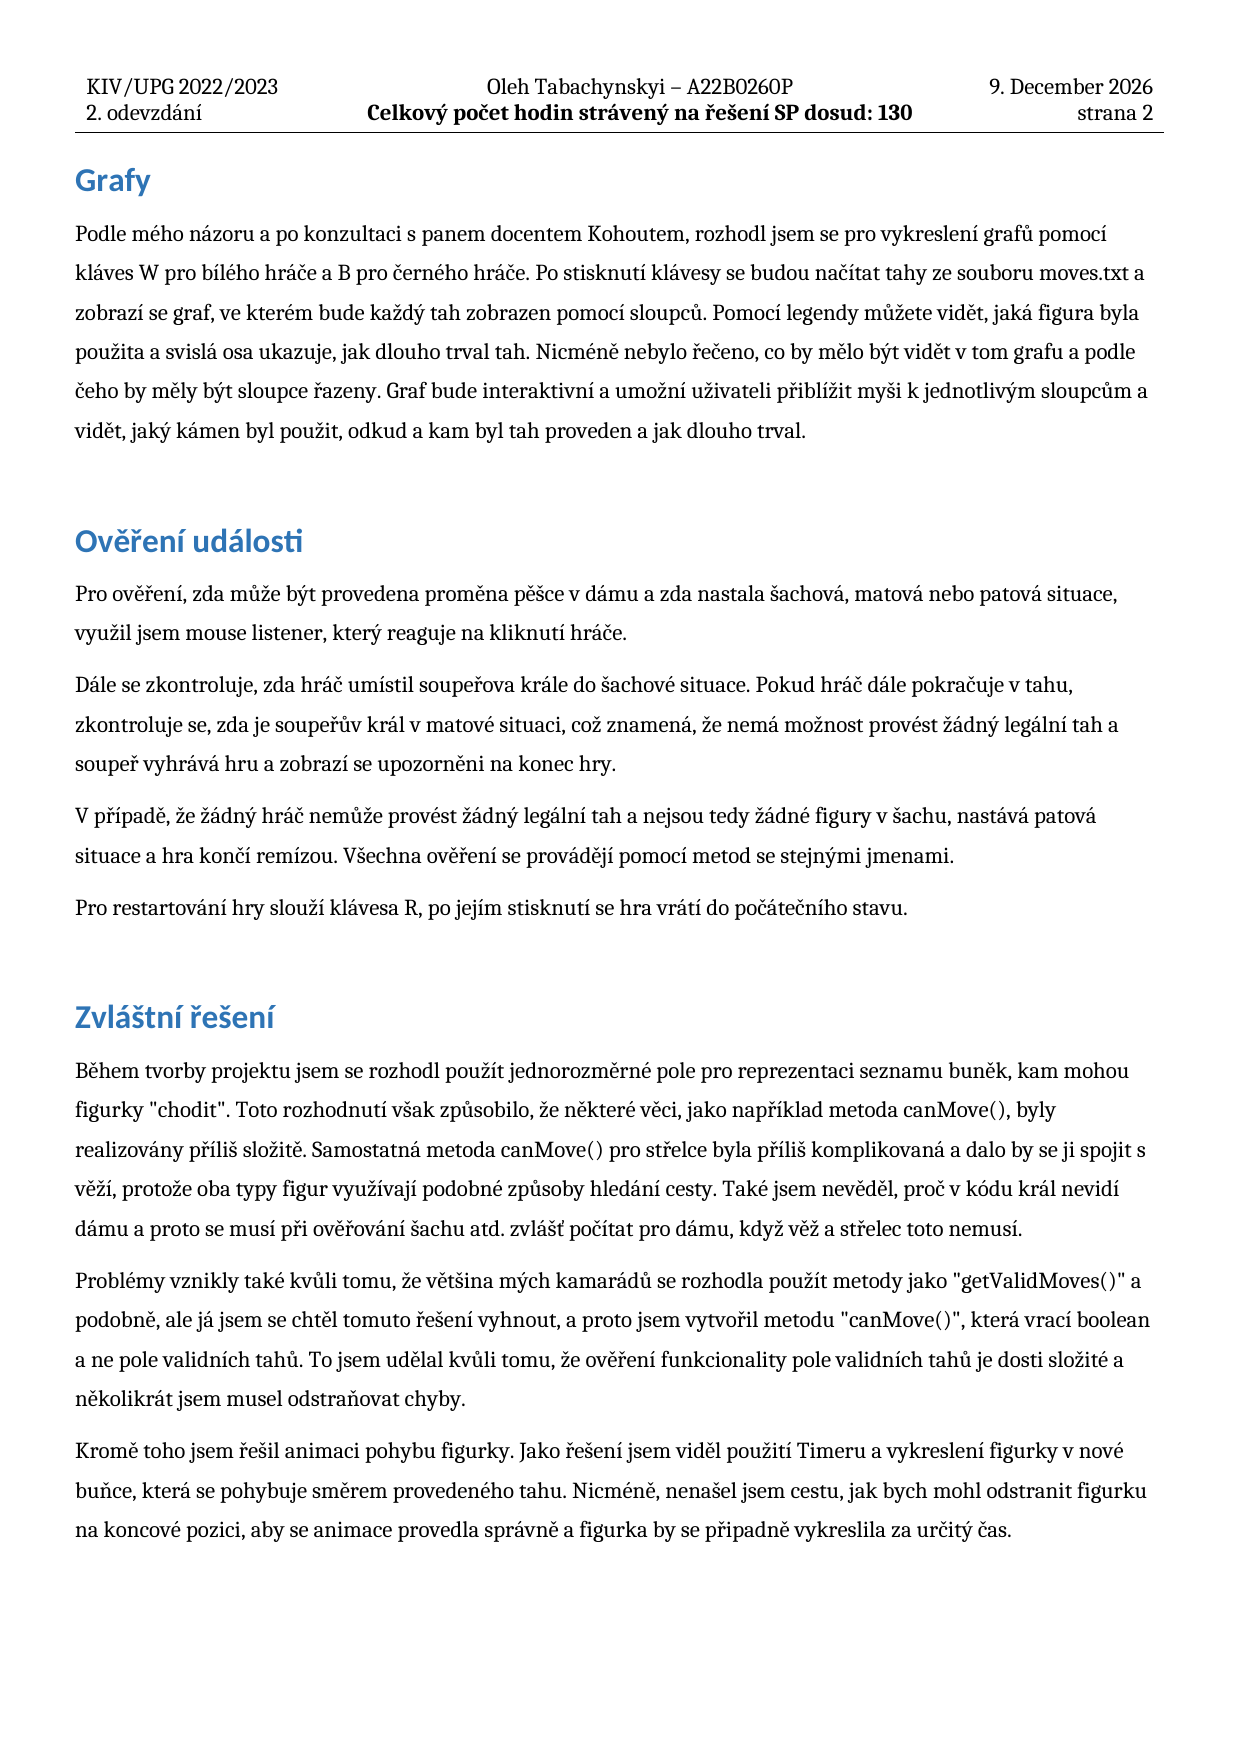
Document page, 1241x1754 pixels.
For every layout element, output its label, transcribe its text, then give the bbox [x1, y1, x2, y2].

subtitle Grafy [75, 159, 1165, 200]
text Dále se zkontroluje, zda hráč umístil soupeřova krále do šachové situace. Pokud hráč dále pokračuje v tahu, zkontroluje se, zda je soupeřův král v matové situaci, což znamená, že nemá možnost provést žádný legální tah a soupeř vyhrává hru a zobrazí se upozorněni na konec hry. [75, 672, 1165, 777]
text Podle mého názoru a po konzultaci s panem docentem Kohoutem, rozhodl jsem se pro vykreslení grafů pomocí kláves W pro bílého hráče a B pro černého hráče. Po stisknutí klávesy se budou načítat tahy ze souboru moves.txt a zobrazí se graf, ve kterém bude každý tah zobrazen pomocí sloupců. Pomocí legendy můžete vidět, jaká figura byla použita a svislá osa ukazuje, jak dlouho trval tah. Nicméně nebylo řečeno, co by mělo být vidět v tom grafu a podle čeho by měly být sloupce řazeny. Graf bude interaktivní a umožní uživateli přiblížit myši k jednotlivým sloupcům a vidět, jaký kámen byl použit, odkud a kam byl tah proveden a jak dlouho trval. [75, 220, 1165, 444]
text Během tvorby projektu jsem se rozhodl použít jednorozměrné pole pro reprezentaci seznamu buněk, kam mohou figurky "chodit". Toto rozhodnutí však způsobilo, že některé věci, jako například metoda canMove(), byly realizovány příliš složitě. Samostatná metoda canMove() pro střelce byla příliš komplikovaná a dalo by se ji spojit s věží, protože oba typy figur využívají podobné způsoby hledání cesty. Také jsem nevěděl, proč v kódu král nevidí dámu a proto se musí při ověřování šachu atd. zvlášť počítat pro dámu, když věž a střelec toto nemusí. [75, 1058, 1165, 1242]
text V případě, že žádný hráč nemůže provést žádný legální tah a nejsou tedy žádné figury v šachu, nastává patová situace a hra končí remízou. Všechna ověření se provádějí pomocí metod se stejnými jmenami. [75, 803, 1165, 869]
subtitle Ověření události [75, 520, 1165, 560]
text Kromě toho jsem řešil animaci pohybu figurky. Jako řešení jsem viděl použití Timeru a vykreslení figurky v nové buňce, která se pohybuje směrem provedeného tahu. Nicméně, nenašel jsem cestu, jak bych mohl odstranit figurku na koncové pozici, aby se animace provedla správně a figurka by se připadně vykreslila za určitý čas. [75, 1438, 1165, 1543]
text Pro restartování hry slouží klávesa R, po jejím stisknutí se hra vrátí do počátečního stavu. [75, 894, 1165, 921]
text Problémy vznikly také kvůli tomu, že většina mých kamarádů se rozhodla použít metody jako "getValidMoves()" a podobně, ale já jsem se chtěl tomuto řešení vyhnout, a proto jsem vytvořil metodu "canMove()", která vrací boolean a ne pole validních tahů. To jsem udělal kvůli tomu, že ověření funkcionality pole validních tahů je dosti složité a několikrát jsem musel odstraňovat chyby. [75, 1267, 1165, 1412]
text Pro ověření, zda může být provedena proměna pěšce v dámu a zda nastala šachová, matová nebo patová situace, využil jsem mouse listener, který reaguje na kliknutí hráče. [75, 581, 1165, 647]
subtitle Zvláštní řešení [75, 997, 1165, 1037]
